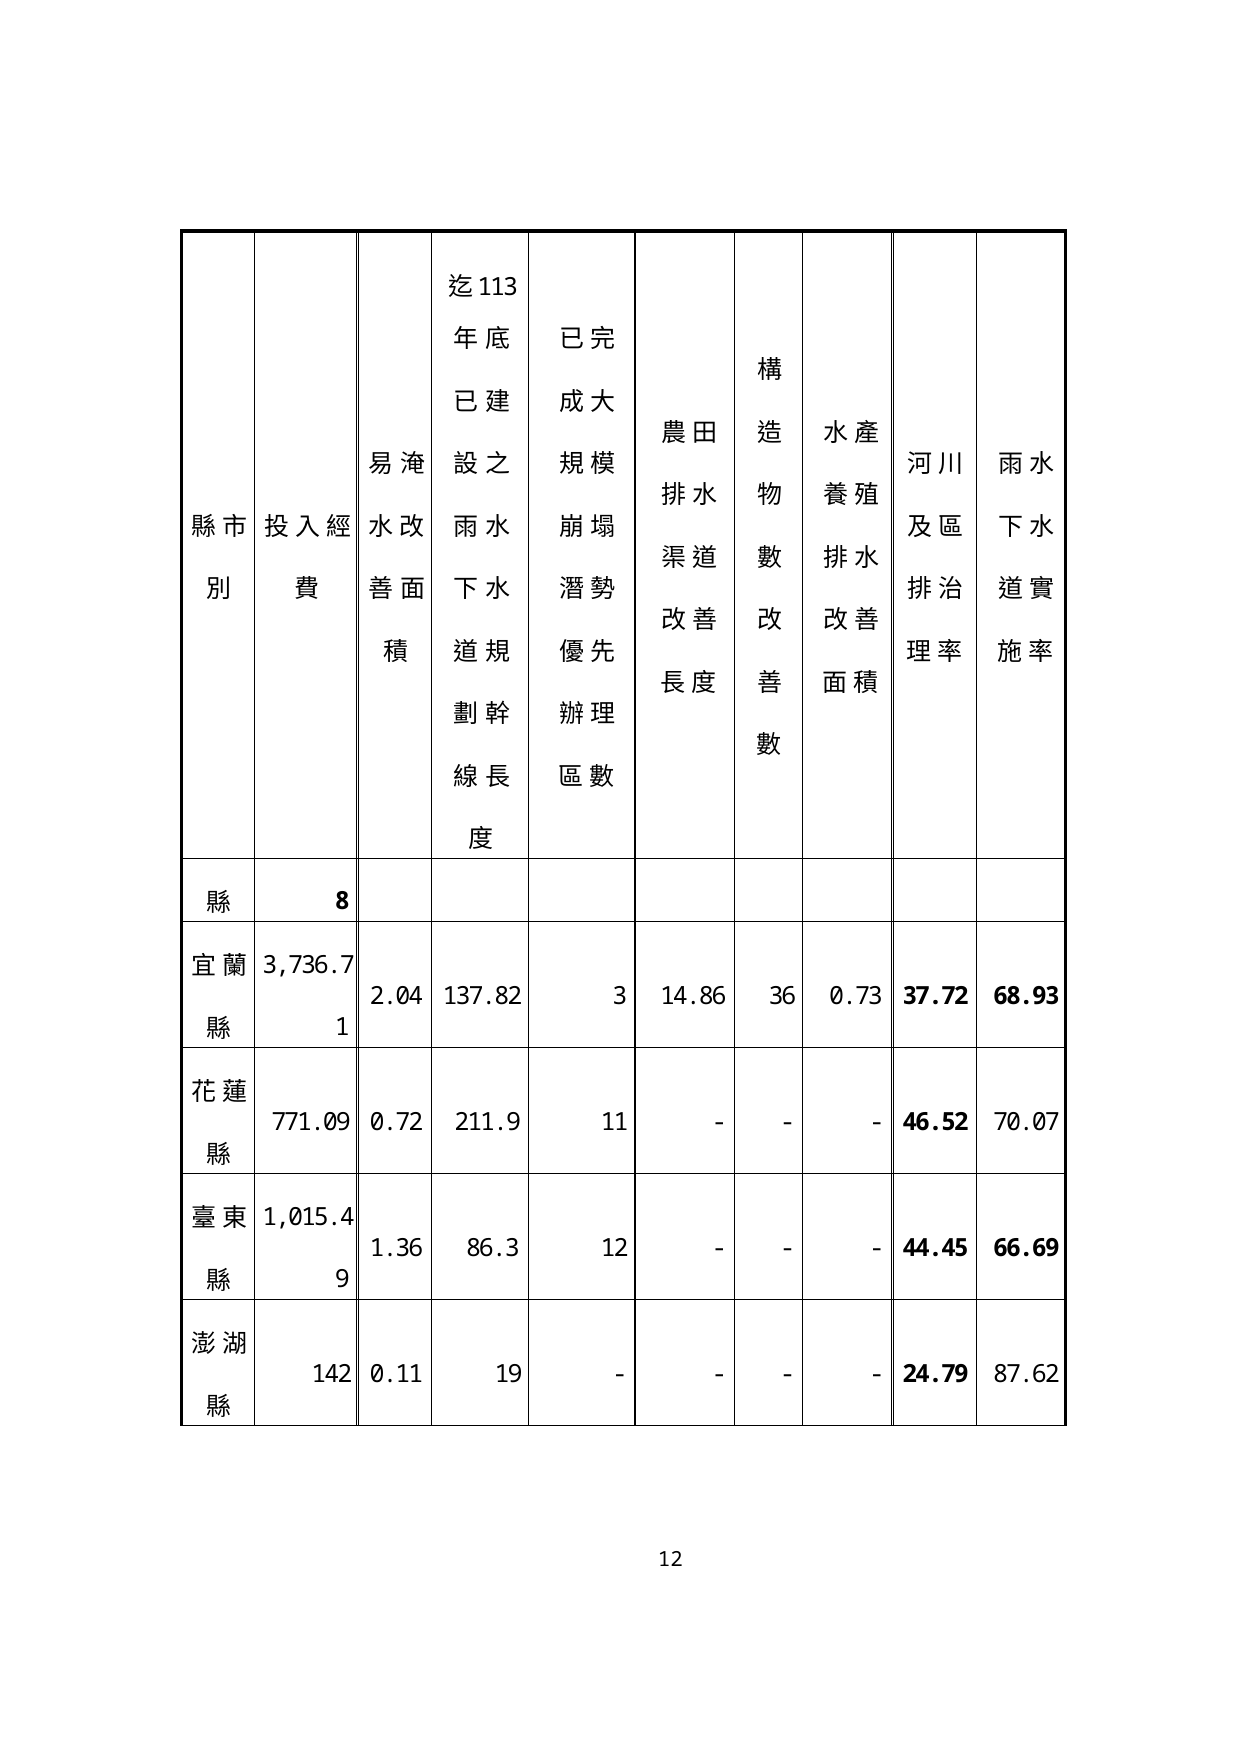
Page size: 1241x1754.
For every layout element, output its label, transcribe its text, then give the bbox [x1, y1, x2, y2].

table_cell - [803, 1048, 891, 1173]
table_header 構造物數改善數 [735, 233, 802, 857]
table_cell 縣 [183, 859, 254, 921]
table_header 易淹水改善面積 [359, 233, 431, 857]
table_cell 137.82 [432, 922, 528, 1047]
table_cell 37.72 [894, 922, 976, 1047]
table_cell 87.62 [977, 1300, 1064, 1425]
table_cell - [735, 1300, 802, 1425]
table_cell [977, 859, 1064, 921]
table_header 已完成大規模崩塌潛勢優先辦理區數 [529, 233, 634, 857]
table_cell 46.52 [894, 1048, 976, 1173]
table_cell 19 [432, 1300, 528, 1425]
table_cell [432, 859, 528, 921]
table_cell 142 [255, 1300, 356, 1425]
table_cell - [803, 1300, 891, 1425]
table_cell 0.72 [359, 1048, 431, 1173]
table_cell - [636, 1048, 734, 1173]
table_cell 771.09 [255, 1048, 356, 1173]
table_cell 70.07 [977, 1048, 1064, 1173]
table_header 迄113年底已建設之雨水下水道規劃幹線長度 [432, 233, 528, 857]
table_cell 86.3 [432, 1174, 528, 1299]
table_cell 澎湖縣 [183, 1300, 254, 1425]
table_cell [735, 859, 802, 921]
table_cell - [803, 1174, 891, 1299]
table_cell 花蓮縣 [183, 1048, 254, 1173]
table_cell 44.45 [894, 1174, 976, 1299]
table_cell - [735, 1174, 802, 1299]
table_cell - [636, 1300, 734, 1425]
table_cell 24.79 [894, 1300, 976, 1425]
table_cell [636, 859, 734, 921]
table_header 水產養殖排水改善面積 [803, 233, 891, 857]
table_cell 1.36 [359, 1174, 431, 1299]
table_cell 宜蘭縣 [183, 922, 254, 1047]
table_cell 臺東縣 [183, 1174, 254, 1299]
table_cell 3 [529, 922, 634, 1047]
table_cell 0.11 [359, 1300, 431, 1425]
table_header 縣市別 [183, 233, 254, 857]
table_cell 1,015.49 [255, 1174, 356, 1299]
table_cell 2.04 [359, 922, 431, 1047]
table_cell 12 [529, 1174, 634, 1299]
table_cell 14.86 [636, 922, 734, 1047]
table_cell - [529, 1300, 634, 1425]
table_cell 36 [735, 922, 802, 1047]
table_cell 0.73 [803, 922, 891, 1047]
table_cell [894, 859, 976, 921]
table_cell 66.69 [977, 1174, 1064, 1299]
table_header 河川及區排治理率 [894, 233, 976, 857]
table_header 雨水下水道實施率 [977, 233, 1064, 857]
table_header 投入經費 [255, 233, 356, 857]
table_cell - [636, 1174, 734, 1299]
table_cell 3,736.71 [255, 922, 356, 1047]
table_cell [359, 859, 431, 921]
table_cell 8 [255, 859, 356, 921]
table_cell [803, 859, 891, 921]
table_cell - [735, 1048, 802, 1173]
table_cell [529, 859, 634, 921]
table_cell 211.9 [432, 1048, 528, 1173]
table_header 農田排水渠道改善長度 [636, 233, 734, 857]
table_cell 68.93 [977, 922, 1064, 1047]
table_cell 11 [529, 1048, 634, 1173]
